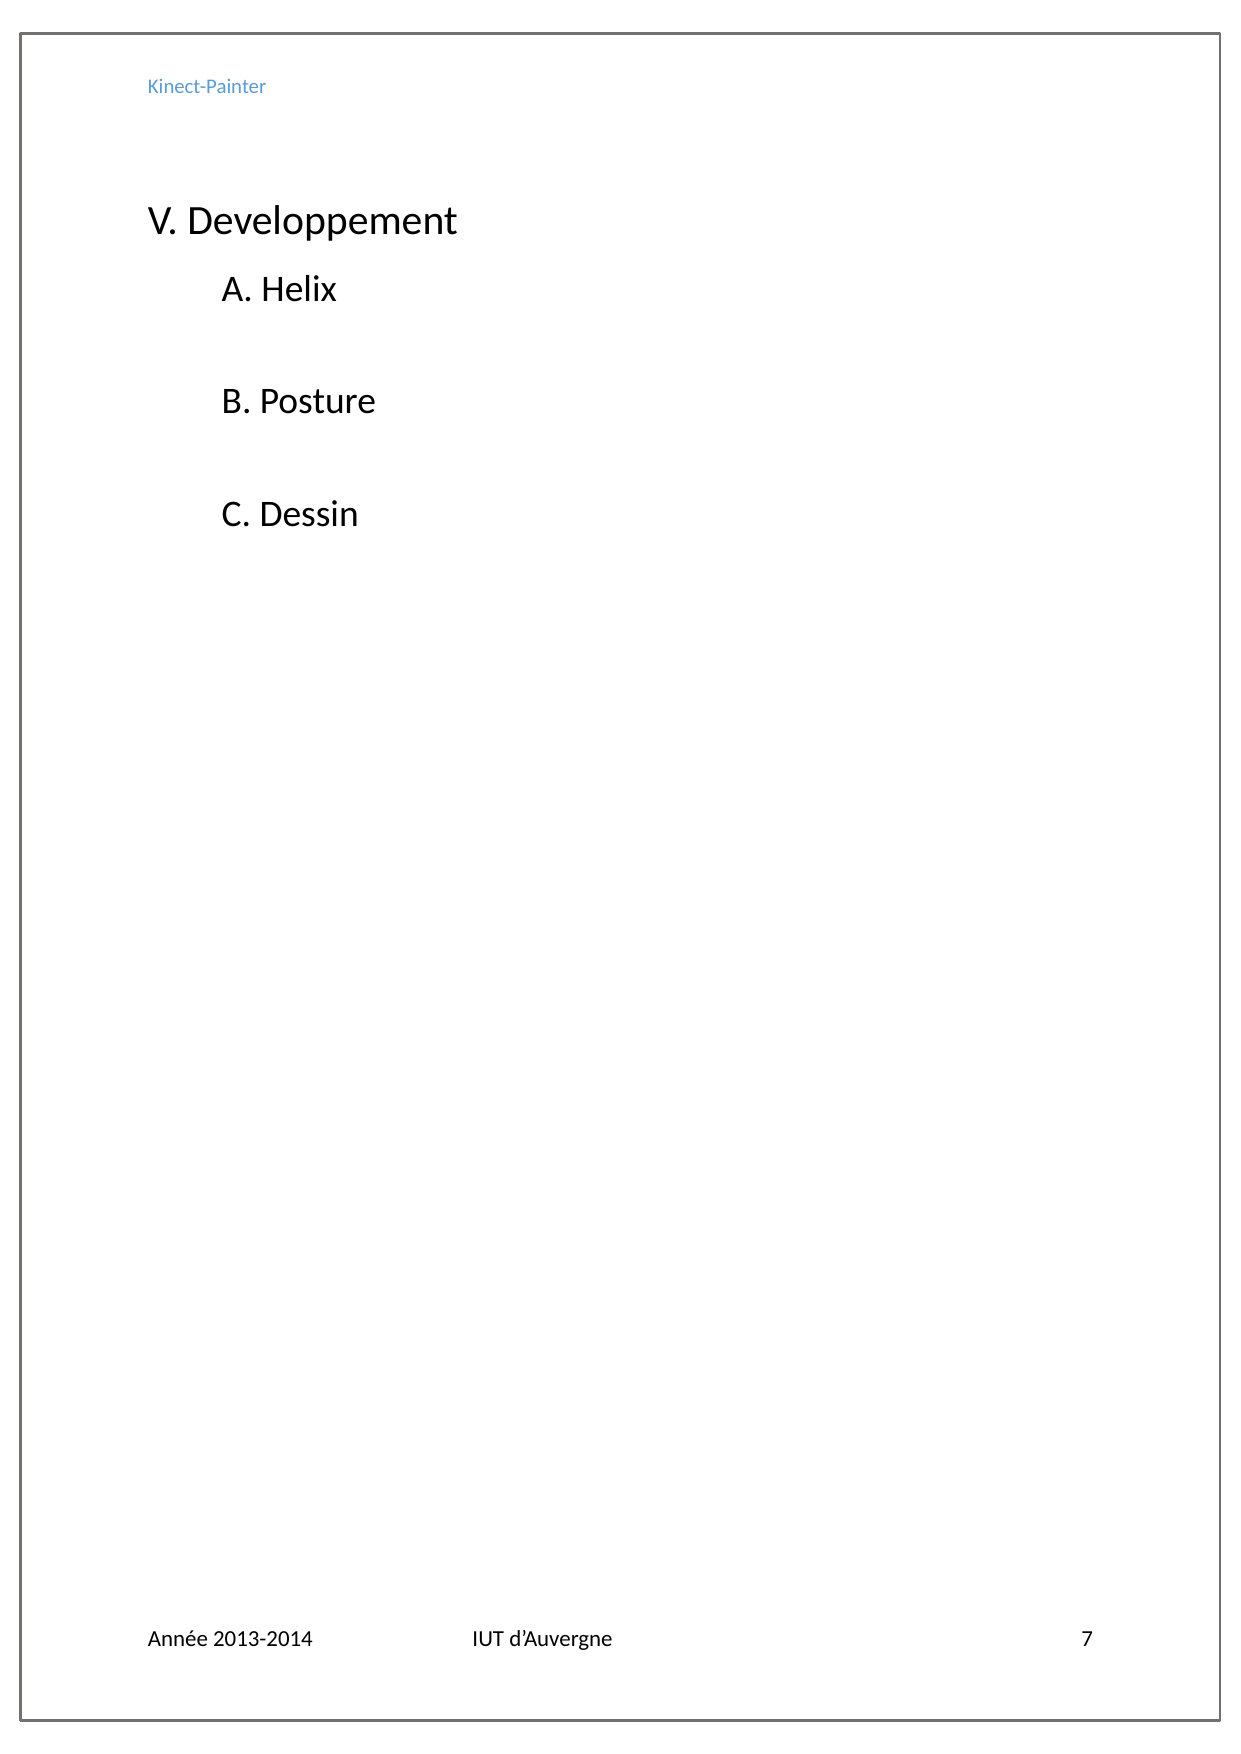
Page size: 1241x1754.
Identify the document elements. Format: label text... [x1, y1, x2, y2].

text V. Developpement [148, 194, 1093, 245]
text B. Posture [148, 377, 1093, 423]
text A. Helix [148, 265, 1093, 311]
text C. Dessin [148, 489, 1093, 535]
